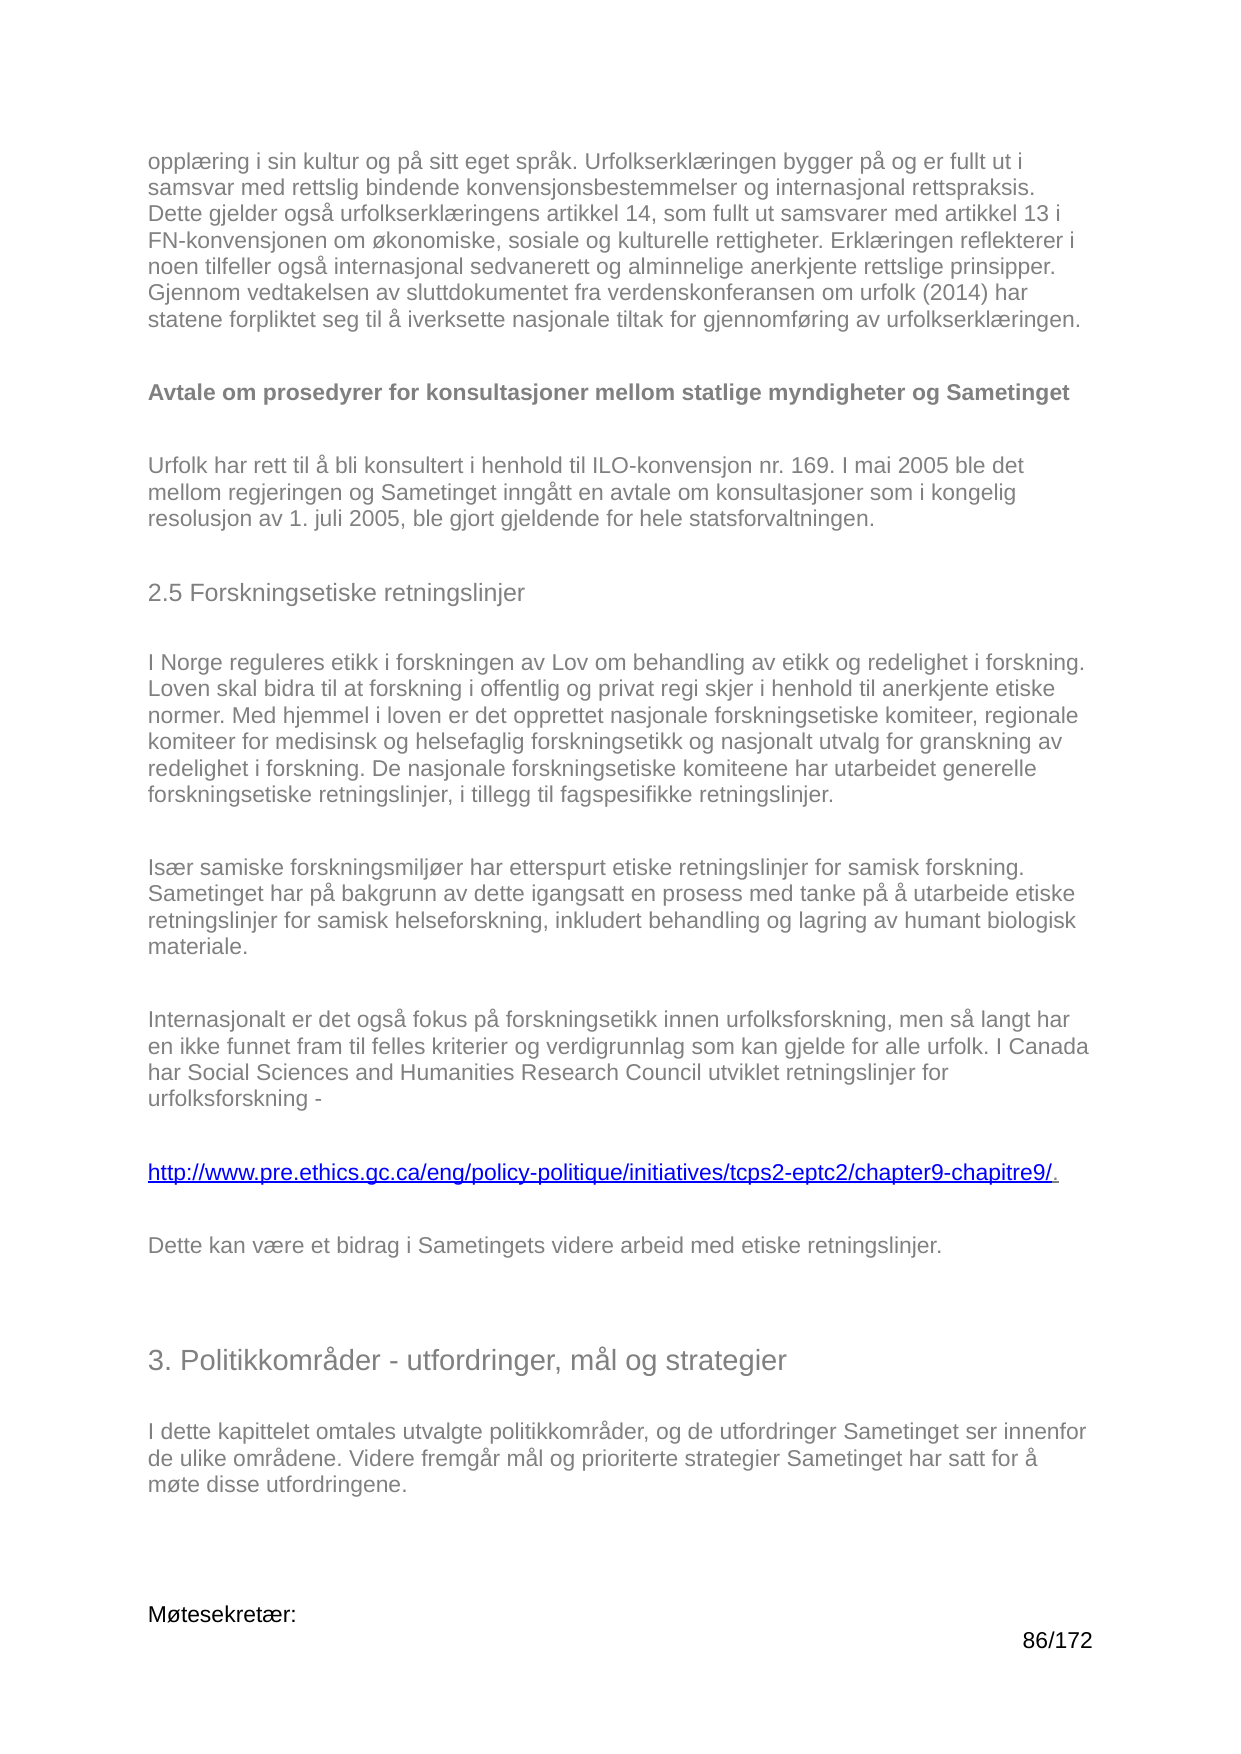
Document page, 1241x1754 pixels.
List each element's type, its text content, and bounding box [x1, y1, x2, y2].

table_header opplæring i sin kultur og på sitt eget språk. Urfolkserklæringen bygger på og er fullt ut i samsvar med rettslig bindende konvensjonsbestemmelser og internasjonal rettspraksis. Dette gjelder også urfolkserklæringens artikkel 14, som fullt ut samsvarer med artikkel 13 i FN-konvensjonen om økonomiske, sosiale og kulturelle rettigheter. Erklæringen reflekterer i noen tilfeller også internasjonal sedvanerett og alminnelige anerkjente rettslige prinsipper. Gjennom vedtakelsen av sluttdokumentet fra verdenskonferansen om urfolk (2014) har statene forpliktet seg til å iverksette nasjonale tiltak for gjennomføring av urfolkserklæringen. Avtale om prosedyrer for konsultasjoner mellom statlige myndigheter og Sametinget Urfolk har rett til å bli konsultert i henhold til ILO-konvensjon nr. 169. I mai 2005 ble det mellom regjeringen og Sametinget inngått en avtale om konsultasjoner som i kongelig resolusjon av 1. juli 2005, ble gjort gjeldende for hele statsforvaltningen. 2.5 Forskningsetiske retningslinjer I Norge reguleres etikk i forskningen av Lov om behandling av etikk og redelighet i forskning. Loven skal bidra til at forskning i offentlig og privat regi skjer i henhold til anerkjente etiske normer. Med hjemmel i loven er det opprettet nasjonale forskningsetiske komiteer, regionale komiteer for medisinsk og helsefaglig forskningsetikk og nasjonalt utvalg for granskning av redelighet i forskning. De nasjonale forskningsetiske komiteene har utarbeidet generelle forskningsetiske retningslinjer, i tillegg til fagspesifikke retningslinjer. Især samiske forskningsmiljøer har etterspurt etiske retningslinjer for samisk forskning. Sametinget har på bakgrunn av dette igangsatt en prosess med tanke på å utarbeide etiske retningslinjer for samisk helseforskning, inkludert behandling og lagring av humant biologisk materiale. Internasjonalt er det også fokus på forskningsetikk innen urfolksforskning, men så langt har en ikke funnet fram til felles kriterier og verdigrunnlag som kan gjelde for alle urfolk. I Canada har Social Sciences and Humanities Research Council utviklet retningslinjer for urfolksforskning - http://www.pre.ethics.gc.ca/eng/policy-politique/initiatives/tcps2-eptc2/chapter9-chapitre9/. Dette kan være et bidrag i Sametingets videre arbeid med etiske retningslinjer. 3. Politikkområder - utfordringer, mål og strategier I dette kapittelet omtales utvalgte politikkområder, og de utfordringer Sametinget ser innenfor de ulike områdene. Videre fremgår mål og prioriterte strategier Sametinget har satt for å møte disse utfordringene. [136, 148, 1104, 1544]
